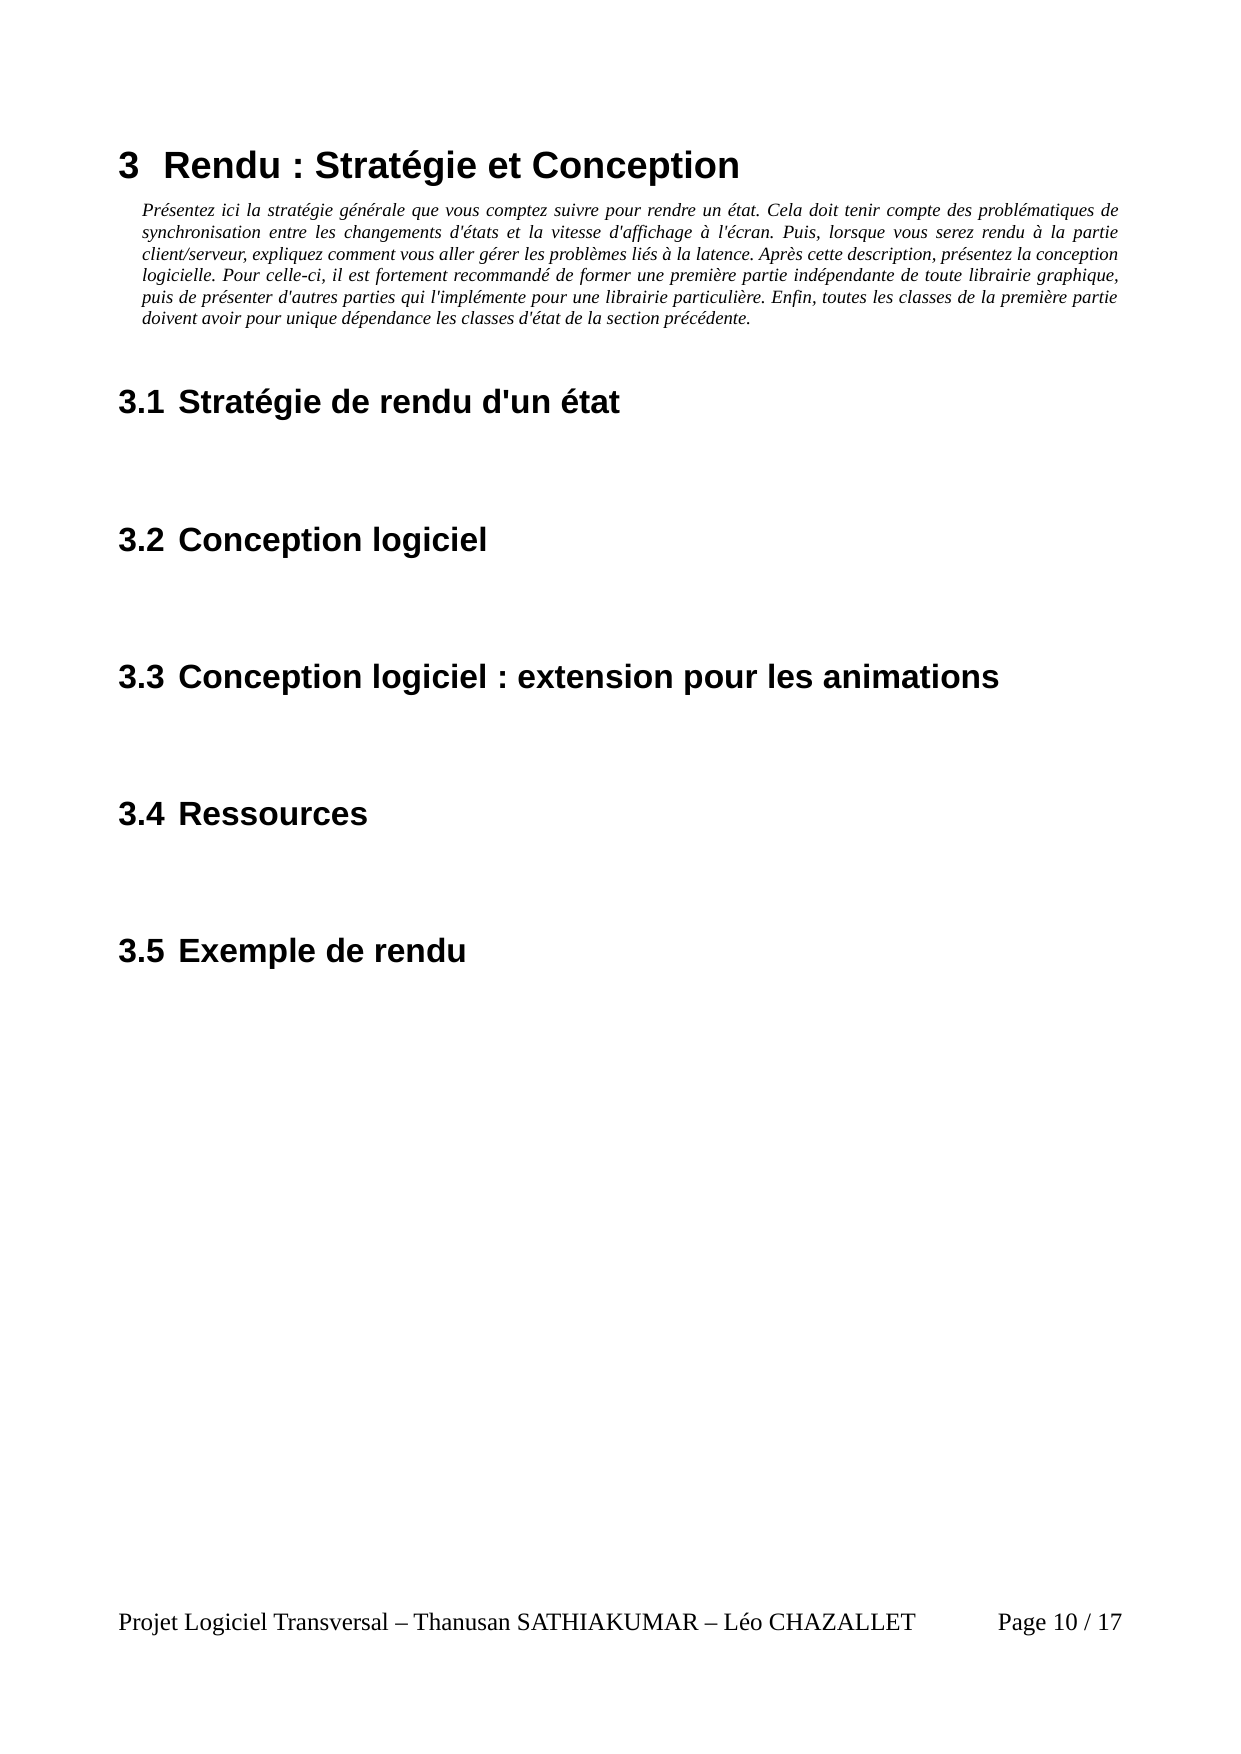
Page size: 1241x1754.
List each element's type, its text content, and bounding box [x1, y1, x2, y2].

subtitle Ressources [118, 794, 1122, 833]
subtitle Conception logiciel [118, 519, 1122, 558]
subtitle Exemple de rendu [118, 931, 1122, 970]
subtitle Conception logiciel : extension pour les animations [118, 657, 1122, 695]
subtitle Stratégie de rendu d'un état [118, 382, 1122, 421]
text Présentez ici la stratégie générale que vous comptez suivre pour rendre un état. Cela doit tenir compte des problématiques de synchronisation entre les changements d'états et la vitesse d'affichage à l'écran. Puis, lorsque vous serez rendu à la partie client/serveur, expliquez comment vous aller gérer les problèmes liés à la latence. Après cette description, présentez la conception logicielle. Pour celle-ci, il est fortement recommandé de former une première partie indépendante de toute librairie graphique, puis de présenter d'autres parties qui l'implémente pour une librairie particulière. Enfin, toutes les classes de la première partie doivent avoir pour unique dépendance les classes d'état de la section précédente. [142, 199, 1122, 329]
subtitle Rendu : Stratégie et Conception [118, 143, 1122, 187]
